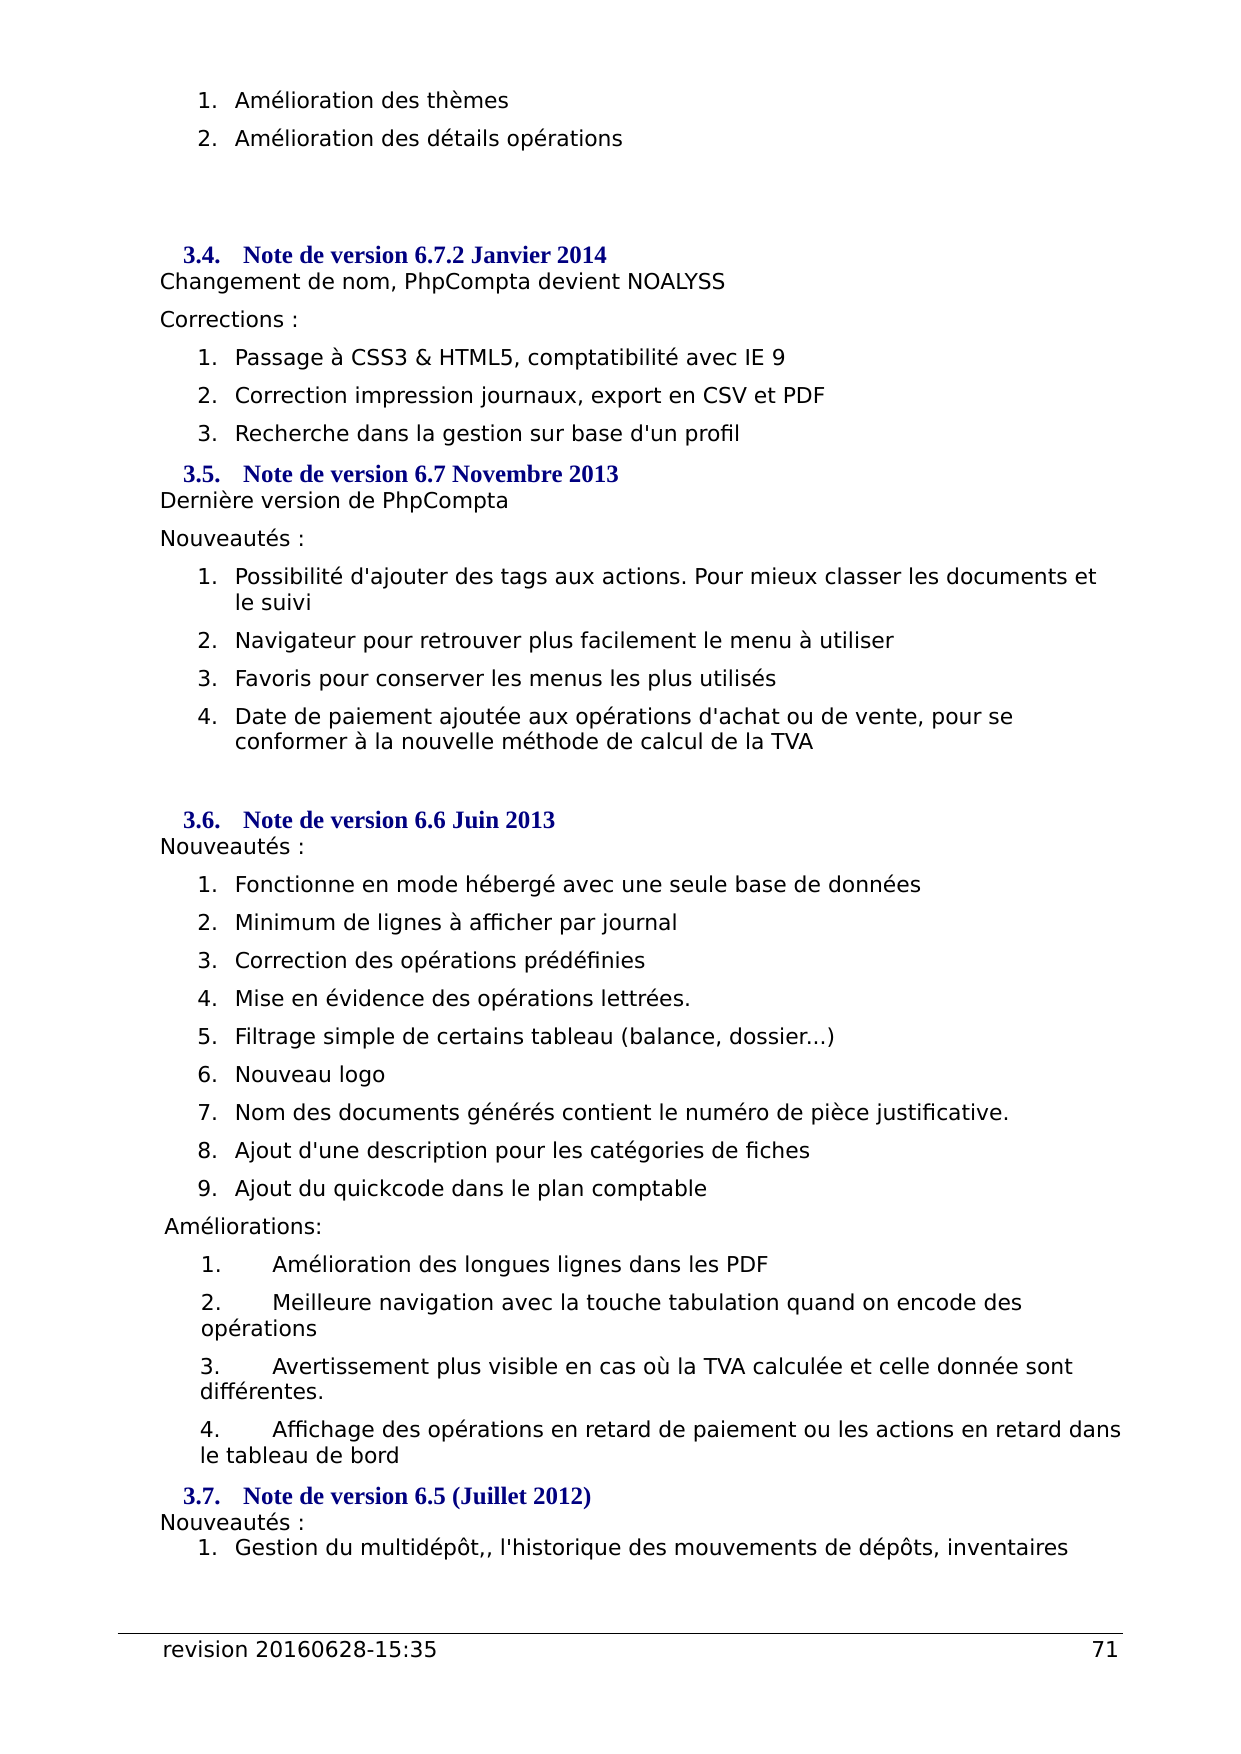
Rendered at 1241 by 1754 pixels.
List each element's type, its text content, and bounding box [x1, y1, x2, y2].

list Mise en évidence des opérations lettrées. [197, 986, 1123, 1012]
text Corrections : [159, 307, 1123, 333]
list Filtrage simple de certains tableau (balance, dossier...) [197, 1024, 1123, 1050]
text Nouveautés : [159, 1510, 1123, 1535]
list Avertissement plus visible en cas où la TVA calculée et celle donnée sont différentes. [199, 1354, 1123, 1405]
subtitle Note de version 6.6 Juin 2013 [177, 805, 1123, 834]
list Ajout du quickcode dans le plan comptable [197, 1176, 1123, 1202]
list Ajout d'une description pour les catégories de fiches [197, 1138, 1123, 1164]
list Date de paiement ajoutée aux opérations d'achat ou de vente, pour se conformer à la nouvelle méthode de calcul de la TVA [197, 704, 1123, 755]
list Possibilité d'ajouter des tags aux actions. Pour mieux classer les documents et le suivi [197, 564, 1123, 615]
text Dernière version de PhpCompta [159, 488, 1123, 514]
list Passage à CSS3 & HTML5, comptatibilité avec IE 9 [197, 345, 1123, 371]
subtitle Note de version 6.7 Novembre 2013 [177, 459, 1123, 488]
list Meilleure navigation avec la touche tabulation quand on encode des opérations [201, 1290, 1123, 1341]
list Recherche dans la gestion sur base d'un profil [197, 421, 1123, 447]
list Amélioration des longues lignes dans les PDF [201, 1252, 1123, 1278]
list Favoris pour conserver les menus les plus utilisés [197, 666, 1123, 691]
list Nouveau logo [197, 1062, 1123, 1088]
list Correction des opérations prédéfinies [197, 948, 1123, 974]
subtitle Note de version 6.5 (Juillet 2012) [177, 1481, 1123, 1510]
list Affichage des opérations en retard de paiement ou les actions en retard dans le tableau de bord [199, 1417, 1123, 1468]
list Amélioration des thèmes [197, 88, 1123, 114]
text Changement de nom, PhpCompta devient NOALYSS [159, 269, 1123, 295]
subtitle Note de version 6.7.2 Janvier 2014 [177, 241, 1123, 269]
list Navigateur pour retrouver plus facilement le menu à utiliser [197, 628, 1123, 653]
text Nouveautés : [159, 526, 1123, 552]
list Améliorations: [164, 1214, 1123, 1240]
text Nouveautés : [159, 834, 1123, 860]
list Fonctionne en mode hébergé avec une seule base de données [197, 872, 1123, 898]
list Nom des documents générés contient le numéro de pièce justificative. [197, 1100, 1123, 1126]
list Amélioration des détails opérations [197, 127, 1123, 152]
list Minimum de lignes à afficher par journal [197, 910, 1123, 936]
list Gestion du multidépôt,, l'historique des mouvements de dépôts, inventaires [197, 1535, 1123, 1561]
list Correction impression journaux, export en CSV et PDF [197, 383, 1123, 409]
